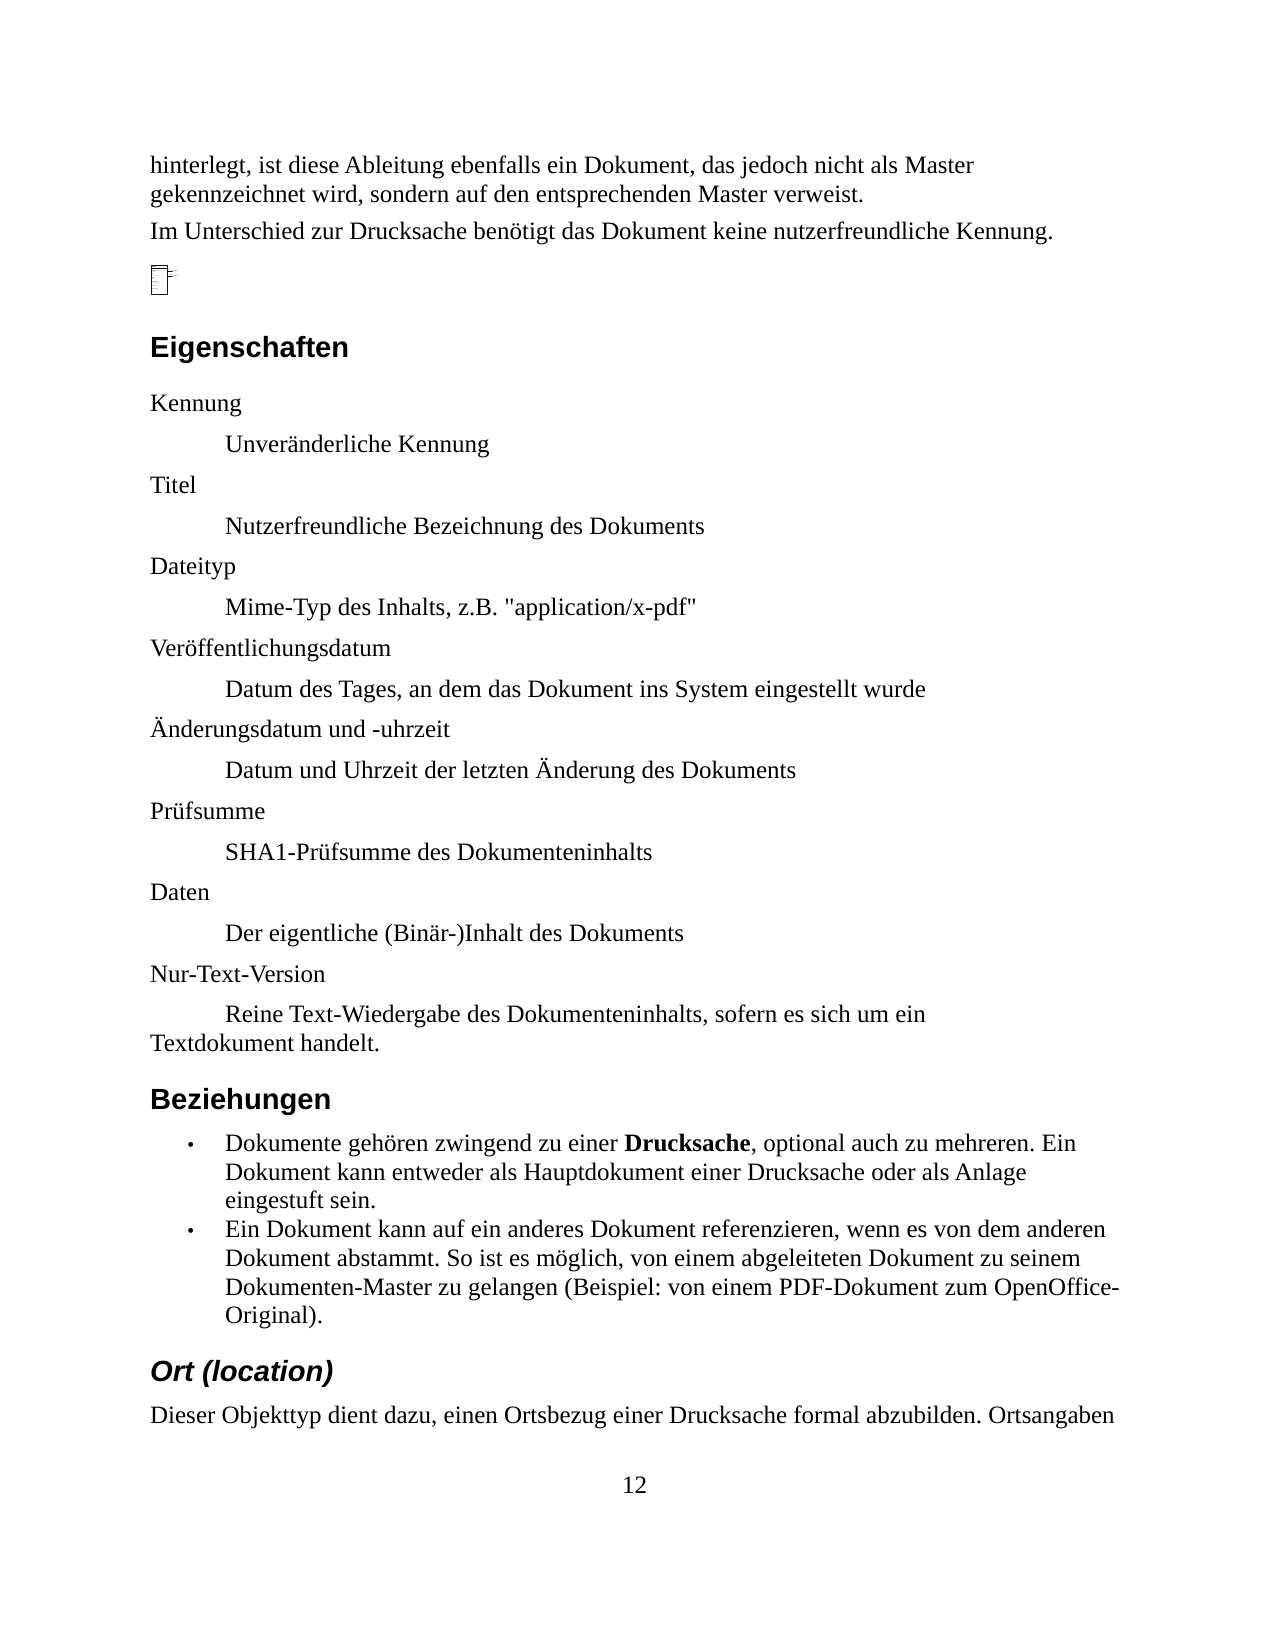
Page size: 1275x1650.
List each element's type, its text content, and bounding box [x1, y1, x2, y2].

text SHA1-Prüfsumme des Dokumenteninhalts [225, 837, 1125, 865]
text Nutzerfreundliche Bezeichnung des Dokuments [225, 511, 1125, 539]
text Titel [150, 470, 1125, 499]
text Prüfsumme [150, 796, 1125, 824]
text Reine Text-Wiedergabe des Dokumenteninhalts, sofern es sich um ein [225, 999, 1125, 1028]
text Im Unterschied zur Drucksache benötigt das Dokument keine nutzerfreundliche Kennung. [150, 216, 1125, 245]
text Änderungsdatum und -uhrzeit [150, 714, 1125, 743]
subtitle Beziehungen [150, 1082, 1125, 1116]
text Der eigentliche (Binär-)Inhalt des Dokuments [225, 918, 1125, 947]
text Unveränderliche Kennung [225, 429, 1125, 458]
list Ein Dokument kann auf ein anderes Dokument referenzieren, wenn es von dem anderen Dokument abstammt. So ist es möglich, von einem abgeleiteten Dokument zu seinem Dokumenten-Master zu gelangen (Beispiel: von einem PDF-Dokument zum OpenOffice-Original). [187, 1214, 1125, 1329]
text Dateityp [150, 551, 1125, 580]
text Datum und Uhrzeit der letzten Änderung des Dokuments [225, 755, 1125, 784]
text Daten [150, 877, 1125, 906]
text Veröffentlichungsdatum [150, 633, 1125, 662]
text Nur-Text-Version [150, 959, 1125, 987]
text Textdokument handelt. [150, 1028, 1125, 1057]
text hinterlegt, ist diese Ableitung ebenfalls ein Dokument, das jedoch nicht als Master gekennzeichnet wird, sondern auf den entsprechenden Master verweist. [150, 150, 1125, 207]
subtitle Ort (location) [150, 1354, 1125, 1388]
text Kennung [150, 388, 1125, 417]
subtitle Eigenschaften [150, 331, 1125, 364]
text Mime-Typ des Inhalts, z.B. "application/x-pdf" [225, 592, 1125, 621]
text Dieser Objekttyp dient dazu, einen Ortsbezug einer Drucksache formal abzubilden. Ortsangaben [150, 1400, 1125, 1429]
text Datum des Tages, an dem das Dokument ins System eingestellt wurde [225, 674, 1125, 702]
list Dokumente gehören zwingend zu einer Drucksache, optional auch zu mehreren. Ein Dokument kann entweder als Hauptdokument einer Drucksache oder als Anlage eingestuft sein. [187, 1128, 1125, 1214]
